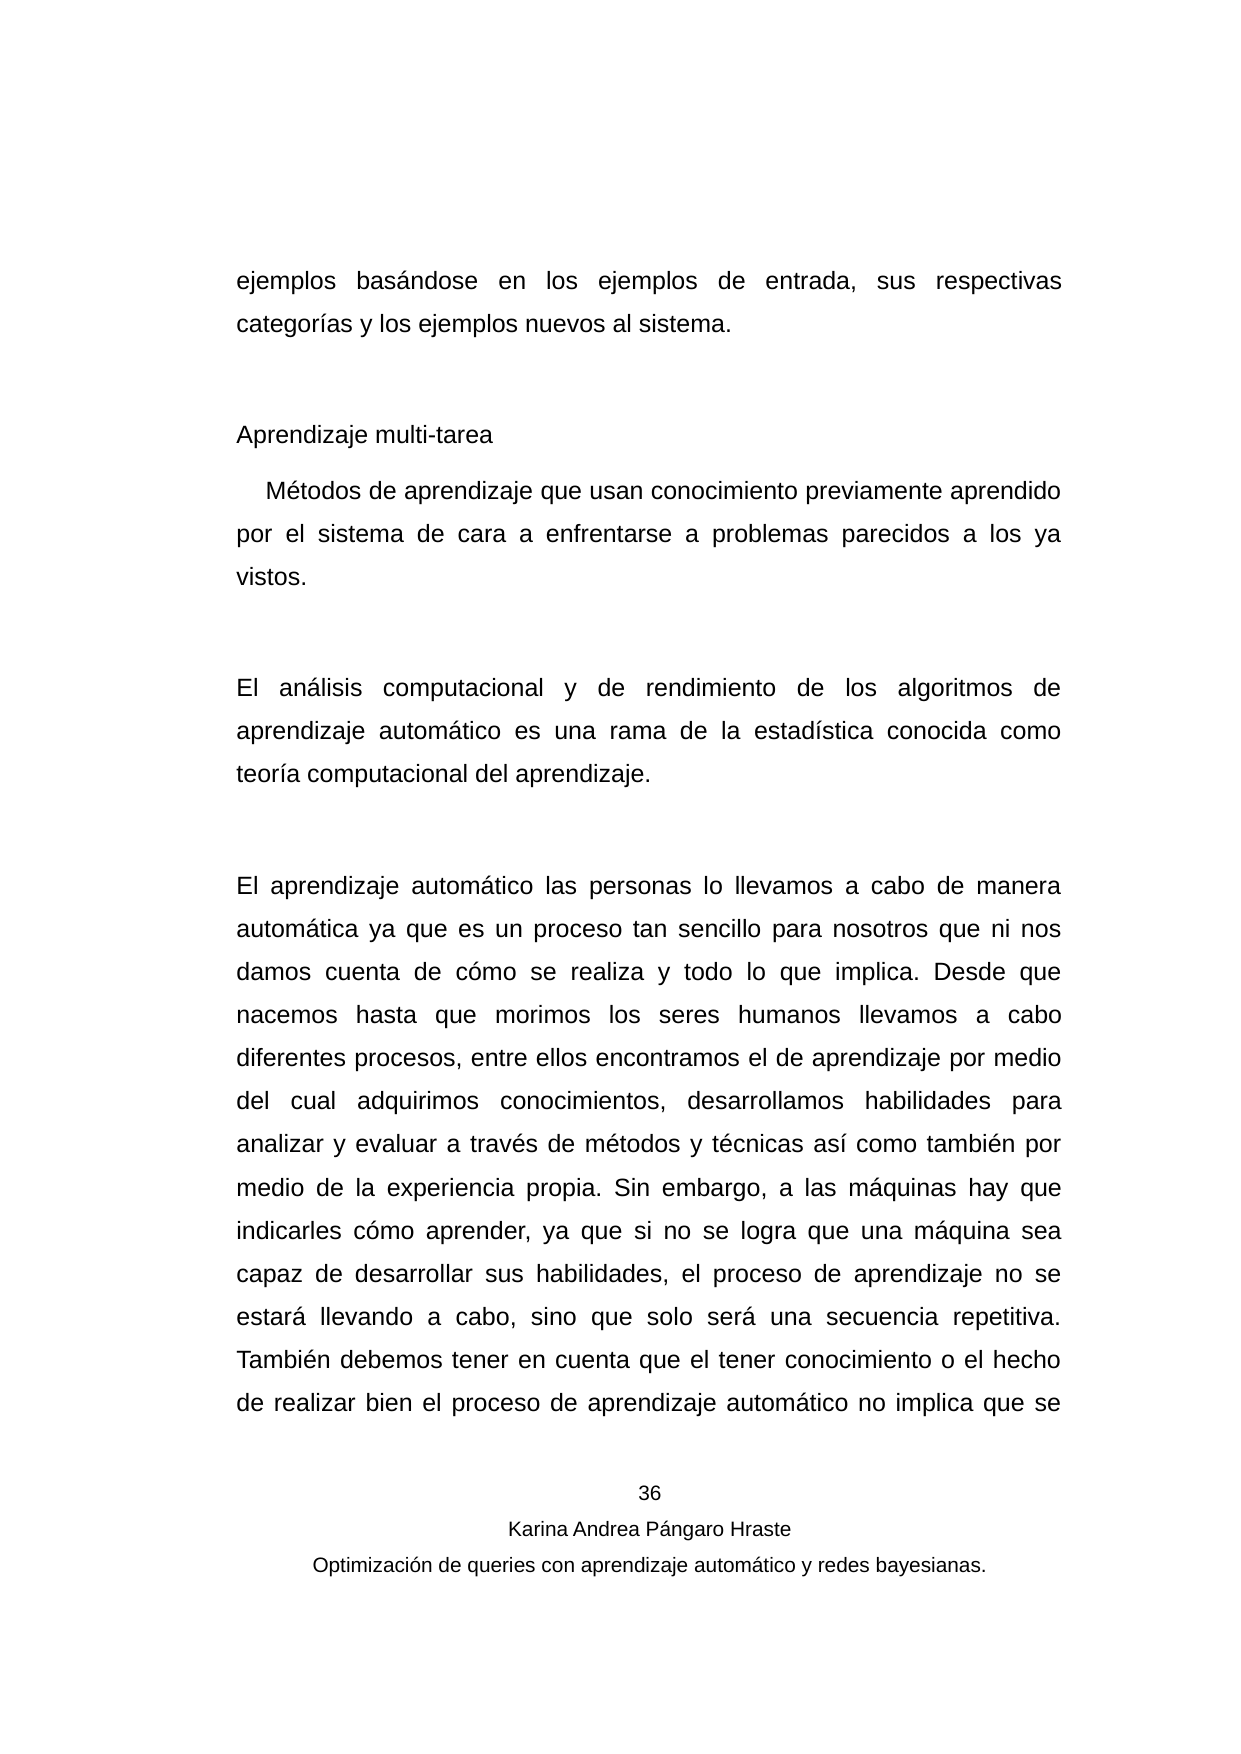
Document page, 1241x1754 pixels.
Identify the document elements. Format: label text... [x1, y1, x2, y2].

text Aprendizaje multi-tarea [236, 420, 1063, 449]
text El aprendizaje automático las personas lo llevamos a cabo de manera automática ya que es un proceso tan sencillo para nosotros que ni nos damos cuenta de cómo se realiza y todo lo que implica. Desde que nacemos hasta que morimos los seres humanos llevamos a cabo diferentes procesos, entre ellos encontramos el de aprendizaje por medio del cual adquirimos conocimientos, desarrollamos habilidades para analizar y evaluar a través de métodos y técnicas así como también por medio de la experiencia propia. Sin embargo, a las máquinas hay que indicarles cómo aprender, ya que si no se logra que una máquina sea capaz de desarrollar sus habilidades, el proceso de aprendizaje no se estará llevando a cabo, sino que solo será una secuencia repetitiva. También debemos tener en cuenta que el tener conocimiento o el hecho de realizar bien el proceso de aprendizaje automático no implica que se [236, 871, 1063, 1417]
text Métodos de aprendizaje que usan conocimiento previamente aprendido por el sistema de cara a enfrentarse a problemas parecidos a los ya vistos. [236, 476, 1063, 591]
text ejemplos basándose en los ejemplos de entrada, sus respectivas categorías y los ejemplos nuevos al sistema. [236, 266, 1063, 338]
text El análisis computacional y de rendimiento de los algoritmos de aprendizaje automático es una rama de la estadística conocida como teoría computacional del aprendizaje. [236, 673, 1063, 788]
